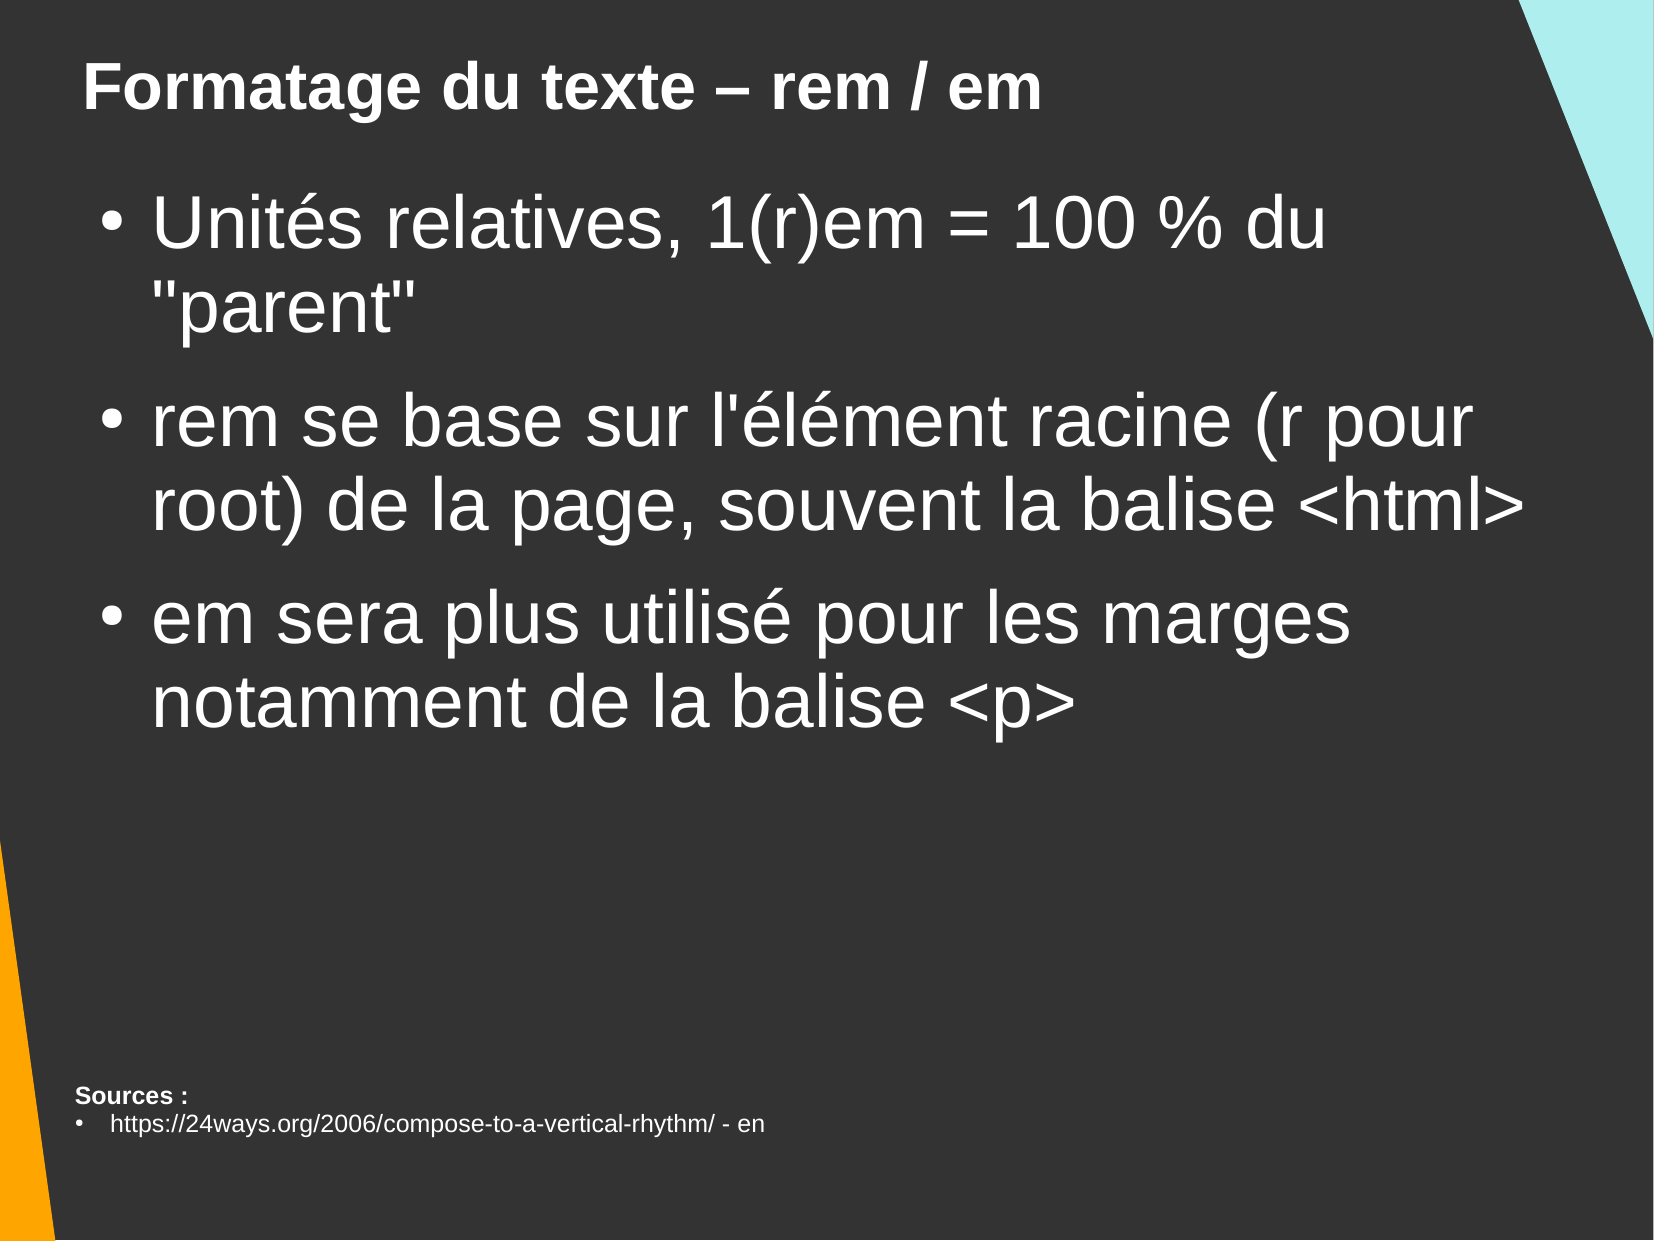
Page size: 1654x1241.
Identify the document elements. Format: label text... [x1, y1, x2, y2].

text_box [1518, 0, 1654, 341]
title Formatage du texte – rem / em [82, 49, 1571, 152]
list Unités relatives, 1(r)em = 100 % du "parent" rem se base sur l'élément racine (r pour root) de la page, souvent la balise <html> em sera plus utilisé pour les marges notamment de la balise <p> [80, 180, 1605, 827]
text_box Sources : https://24ways.org/2006/compose-to-a-vertical-rhythm/ - en [60, 1074, 1546, 1241]
text_box [0, 840, 56, 1241]
